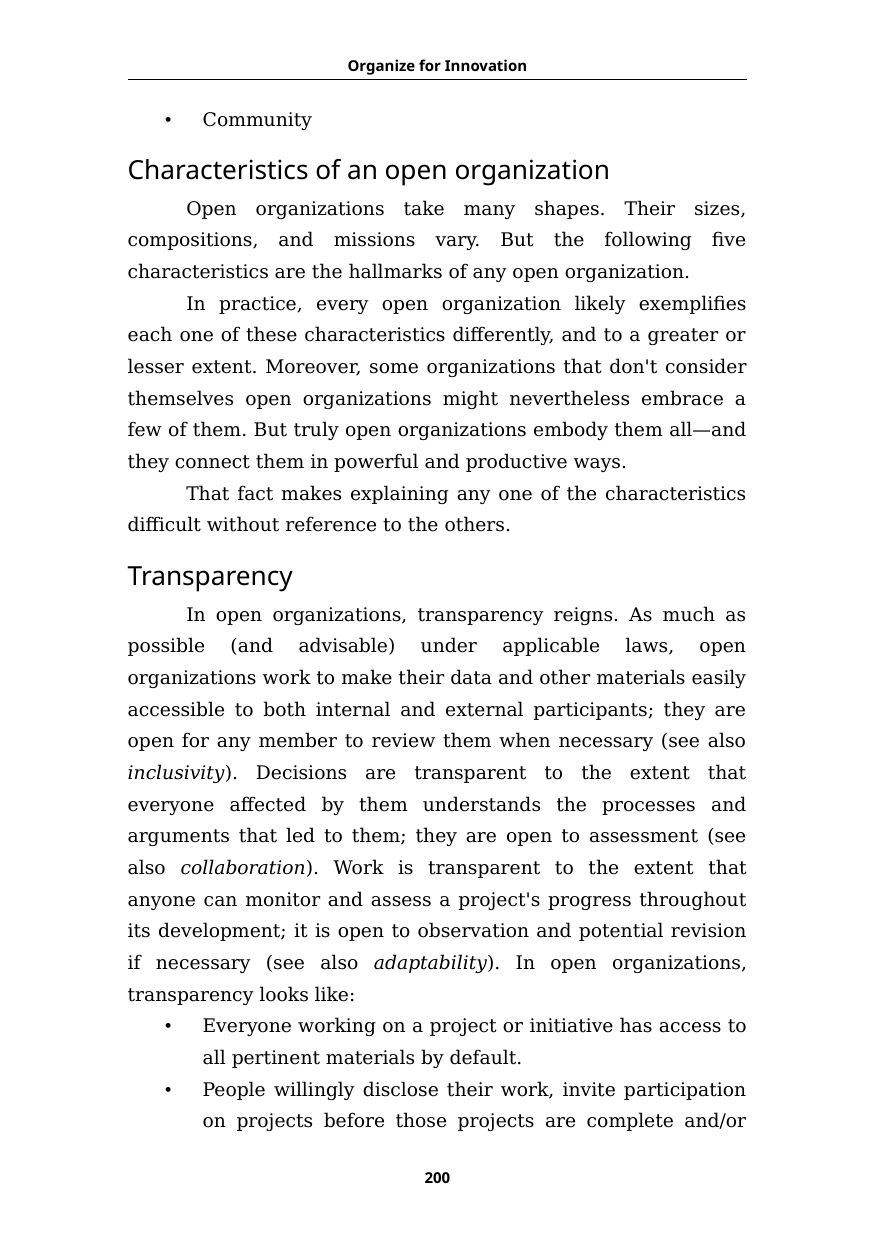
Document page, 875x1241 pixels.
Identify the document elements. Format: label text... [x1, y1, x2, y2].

text In practice, every open organization likely exemplifies each one of these characteristics differently, and to a greater or lesser extent. Moreover, some organizations that don't consider themselves open organizations might nevertheless embrace a few of them. But truly open organizations embody them all—and they connect them in powerful and productive ways. [127, 293, 747, 473]
text Open organizations take many shapes. Their sizes, compositions, and missions vary. But the following five characteristics are the hallmarks of any open organization. [127, 198, 747, 283]
list People willingly disclose their work, invite participation on projects before those projects are complete and/or [165, 1078, 747, 1132]
list Community [165, 109, 747, 131]
subtitle Transparency [127, 561, 747, 591]
subtitle Characteristics of an open organization [127, 155, 747, 185]
text In open organizations, transparency reigns. As much as possible (and advisable) under applicable laws, open organizations work to make their data and other materials easily accessible to both internal and external participants; they are open for any member to review them when necessary (see also inclusivity). Decisions are transparent to the extent that everyone affected by them understands the processes and arguments that led to them; they are open to assessment (see also collaboration). Work is transparent to the extent that anyone can monitor and assess a project's progress throughout its development; it is open to observation and potential revision if necessary (see also adaptability). In open organizations, transparency looks like: [127, 603, 747, 1005]
text That fact makes explaining any one of the characteristics difficult without reference to the others. [127, 483, 747, 536]
list Everyone working on a project or initiative has access to all pertinent materials by default. [165, 1015, 747, 1069]
